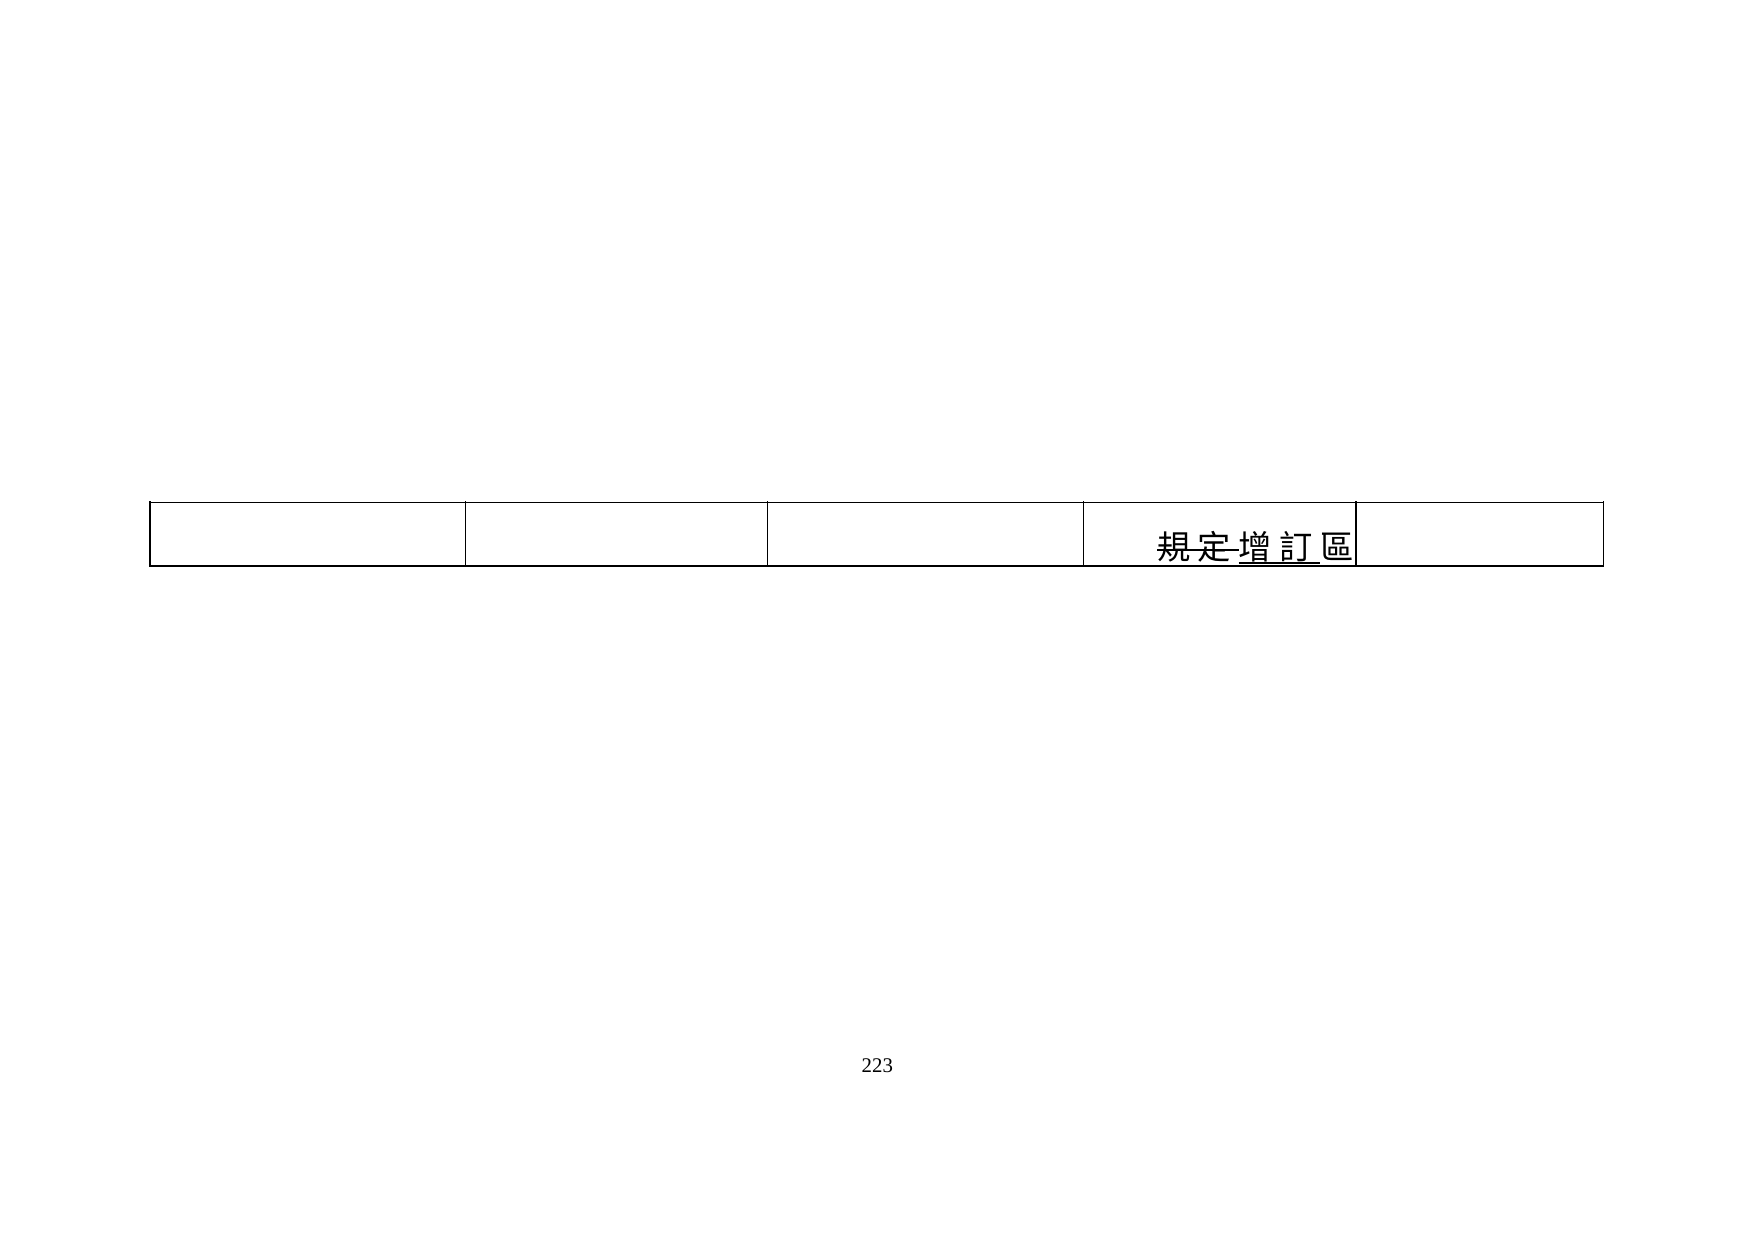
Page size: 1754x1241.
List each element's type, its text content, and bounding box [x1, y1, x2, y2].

table_cell [151, 503, 465, 565]
table_cell [1357, 503, 1603, 565]
table_cell [768, 503, 1083, 565]
table_cell 規定增訂區 [1084, 503, 1355, 565]
table_cell [466, 503, 767, 565]
